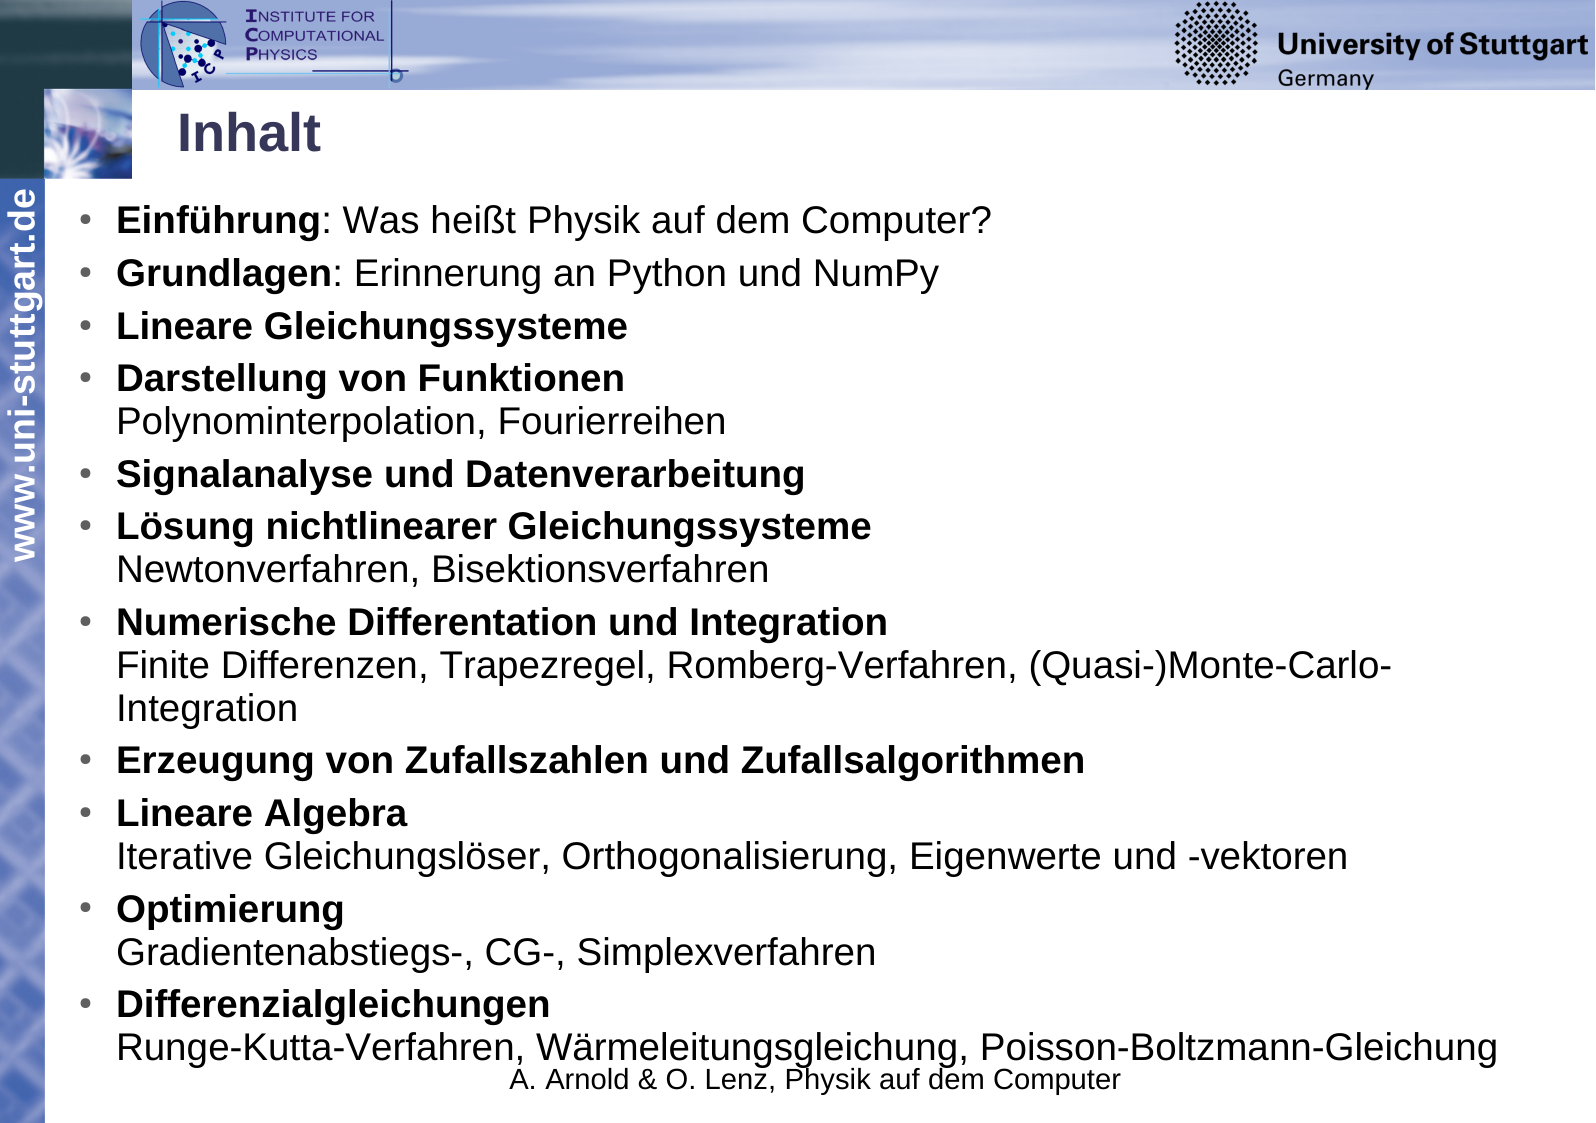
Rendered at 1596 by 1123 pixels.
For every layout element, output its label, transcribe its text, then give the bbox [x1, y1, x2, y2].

picture [0, 0, 1596, 1123]
list Einführung: Was heißt Physik auf dem Computer? Grundlagen: Erinnerung an Python und NumPy Lineare Gleichungssysteme Darstellung von Funktionen Polynominterpolation, Fourierreihen Signalanalyse und Datenverarbeitung Lösung nichtlinearer Gleichungssysteme Newtonverfahren, Bisektionsverfahren Numerische Differentation und Integration Finite Differenzen, Trapezregel, Romberg-Verfahren, (Quasi-)Monte-Carlo-Integration Erzeugung von Zufallszahlen und Zufallsalgorithmen Lineare Algebra Iterative Gleichungslöser, Orthogonalisierung, Eigenwerte und -vektoren Optimierung Gradientenabstiegs-, CG-, Simplexverfahren Differenzialgleichungen Runge-Kutta-Verfahren, Wärmeleitungsgleichung, Poisson-Boltzmann-Gleichung [66, 199, 1551, 1086]
title Inhalt [132, 95, 1596, 170]
